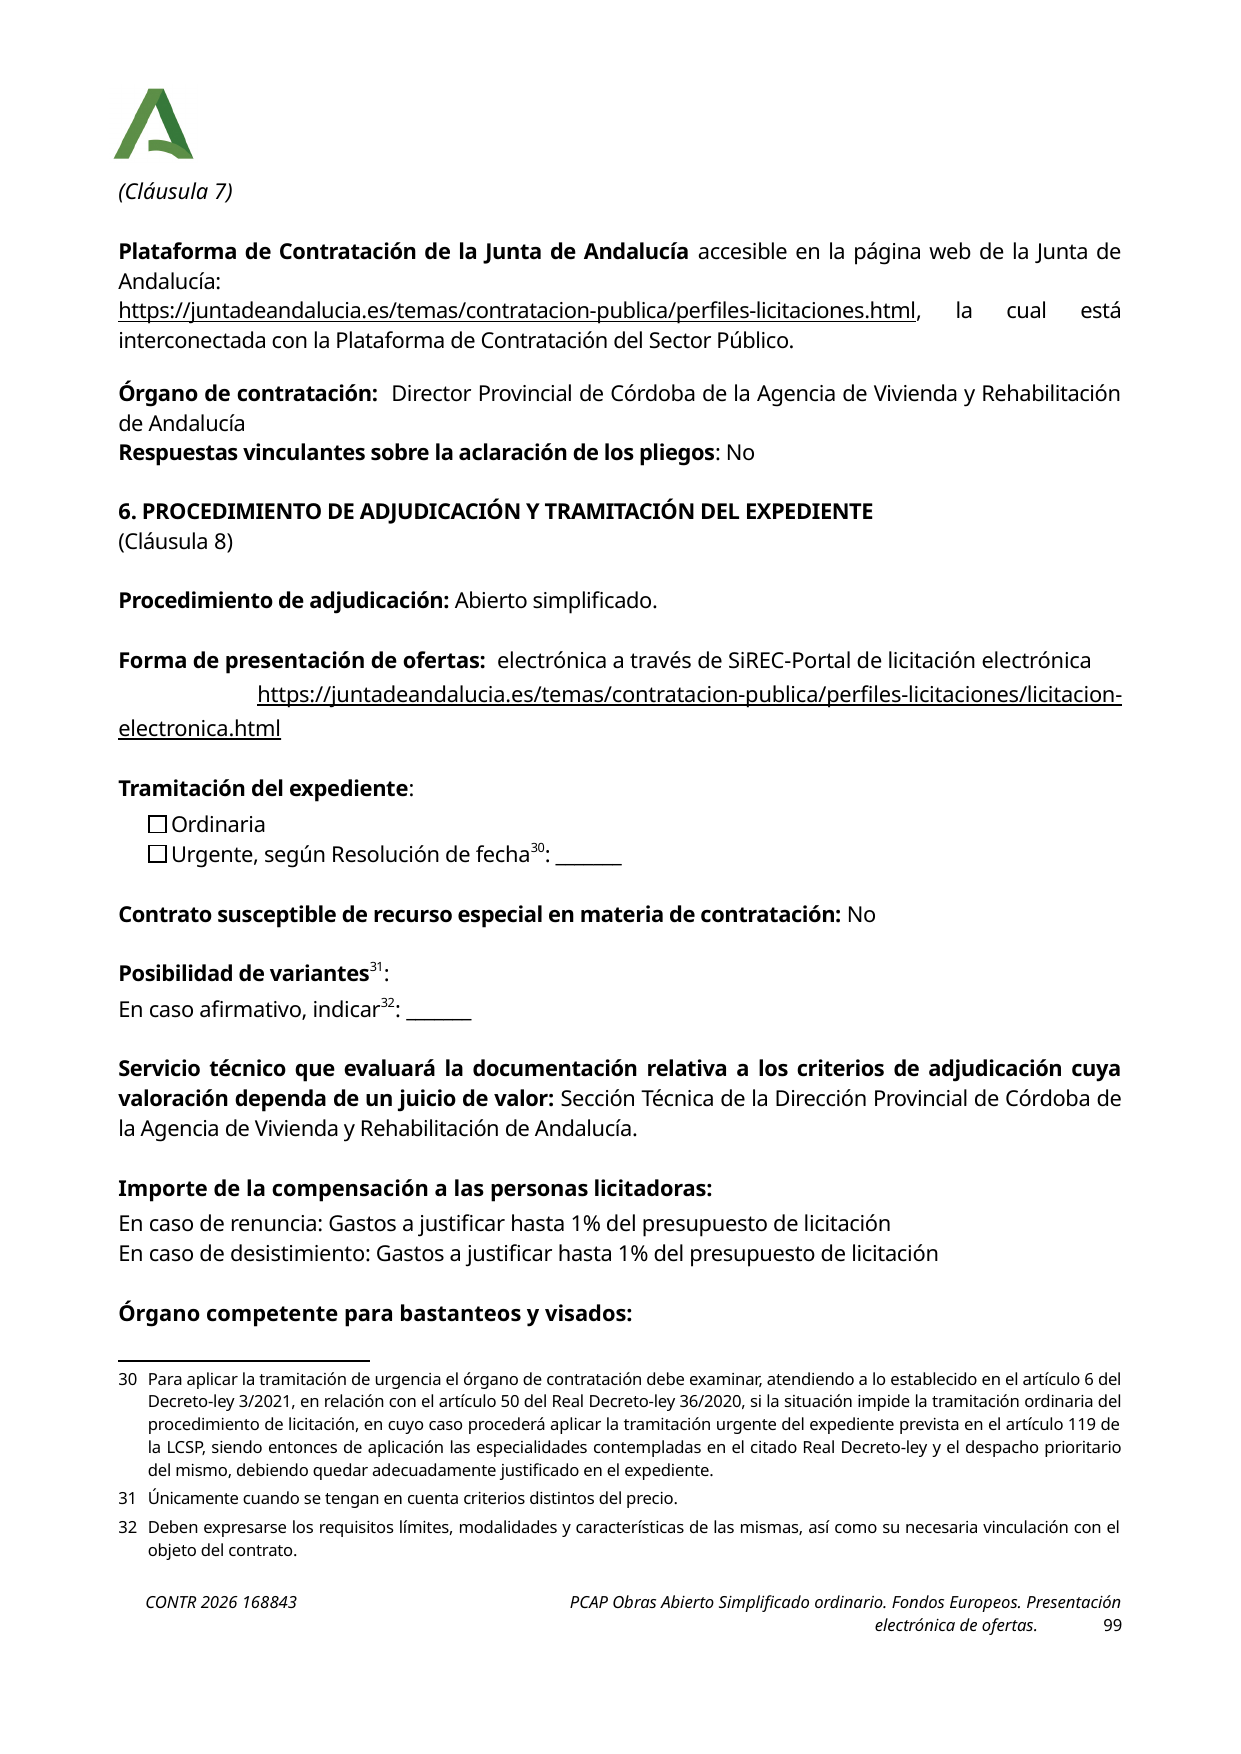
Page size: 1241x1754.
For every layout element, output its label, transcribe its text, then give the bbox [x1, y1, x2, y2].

text Importe de la compensación a las personas licitadoras: [118, 1173, 1122, 1202]
text Respuestas vinculantes sobre la aclaración de los pliegos: No [118, 437, 1122, 467]
text 6. PROCEDIMIENTO DE ADJUDICACIÓN Y TRAMITACIÓN DEL EXPEDIENTE [118, 496, 1122, 526]
text Plataforma de Contratación de la Junta de Andalucía accesible en la página web de la Junta de Andalucía: [118, 236, 1122, 296]
text (Cláusula 7) [118, 176, 1122, 206]
text (Cláusula 8) [118, 526, 1122, 556]
text Procedimiento de adjudicación: Abierto simplificado. [118, 585, 1122, 615]
text Servicio técnico que evaluará la documentación relativa a los criterios de adjudicación cuya valoración dependa de un juicio de valor: Sección Técnica de la Dirección Provincial de Córdoba de la Agencia de Vivienda y Rehabilitación de Andalucía. [118, 1053, 1122, 1143]
text En caso afirmativo, indicar: _______ [118, 994, 1122, 1024]
text Tramitación del expediente: [118, 773, 1122, 803]
text Órgano competente para bastanteos y visados: [118, 1298, 1122, 1327]
text Ordinaria [148, 809, 1122, 839]
text Para aplicar la tramitación de urgencia el órgano de contratación debe examinar, atendiendo a lo establecido en el artículo 6 del Decreto-ley 3/2021, en relación con el artículo 50 del Real Decreto-ley 36/2020, si la situación impide la tramitación ordinaria del procedimiento de licitación, en cuyo caso procederá aplicar la tramitación urgente del expediente prevista en el artículo 119 de la LCSP, siendo entonces de aplicación las especialidades contempladas en el citado Real Decreto-ley y el despacho prioritario del mismo, debiendo quedar adecuadamente justificado en el expediente. [118, 1367, 1122, 1481]
text En caso de desistimiento: Gastos a justificar hasta 1% del presupuesto de licitación [118, 1238, 1122, 1268]
text Contrato susceptible de recurso especial en materia de contratación: No [118, 898, 1122, 928]
text En caso de renuncia: Gastos a justificar hasta 1% del presupuesto de licitación [118, 1208, 1122, 1238]
text https://juntadeandalucia.es/temas/contratacion-publica/perfiles-licitaciones/licitacion-electronica.html [118, 679, 1122, 743]
text Deben expresarse los requisitos límites, modalidades y características de las mismas, así como su necesaria vinculación con el objeto del contrato. [118, 1516, 1122, 1561]
text Urgente, según Resolución de fecha: _______ [148, 839, 1122, 869]
text https://juntadeandalucia.es/temas/contratacion-publica/perfiles-licitaciones.html, la cual está interconectada con la Plataforma de Contratación del Sector Público. [118, 296, 1122, 355]
text Posibilidad de variantes: [118, 958, 1122, 988]
text Forma de presentación de ofertas: electrónica a través de SiREC-Portal de licitación electrónica [118, 645, 1122, 675]
text Órgano de contratación: Director Provincial de Córdoba de la Agencia de Vivienda y Rehabilitación de Andalucía [118, 378, 1122, 437]
text Únicamente cuando se tengan en cuenta criterios distintos del precio. [118, 1487, 1122, 1509]
picture [109, 84, 198, 163]
